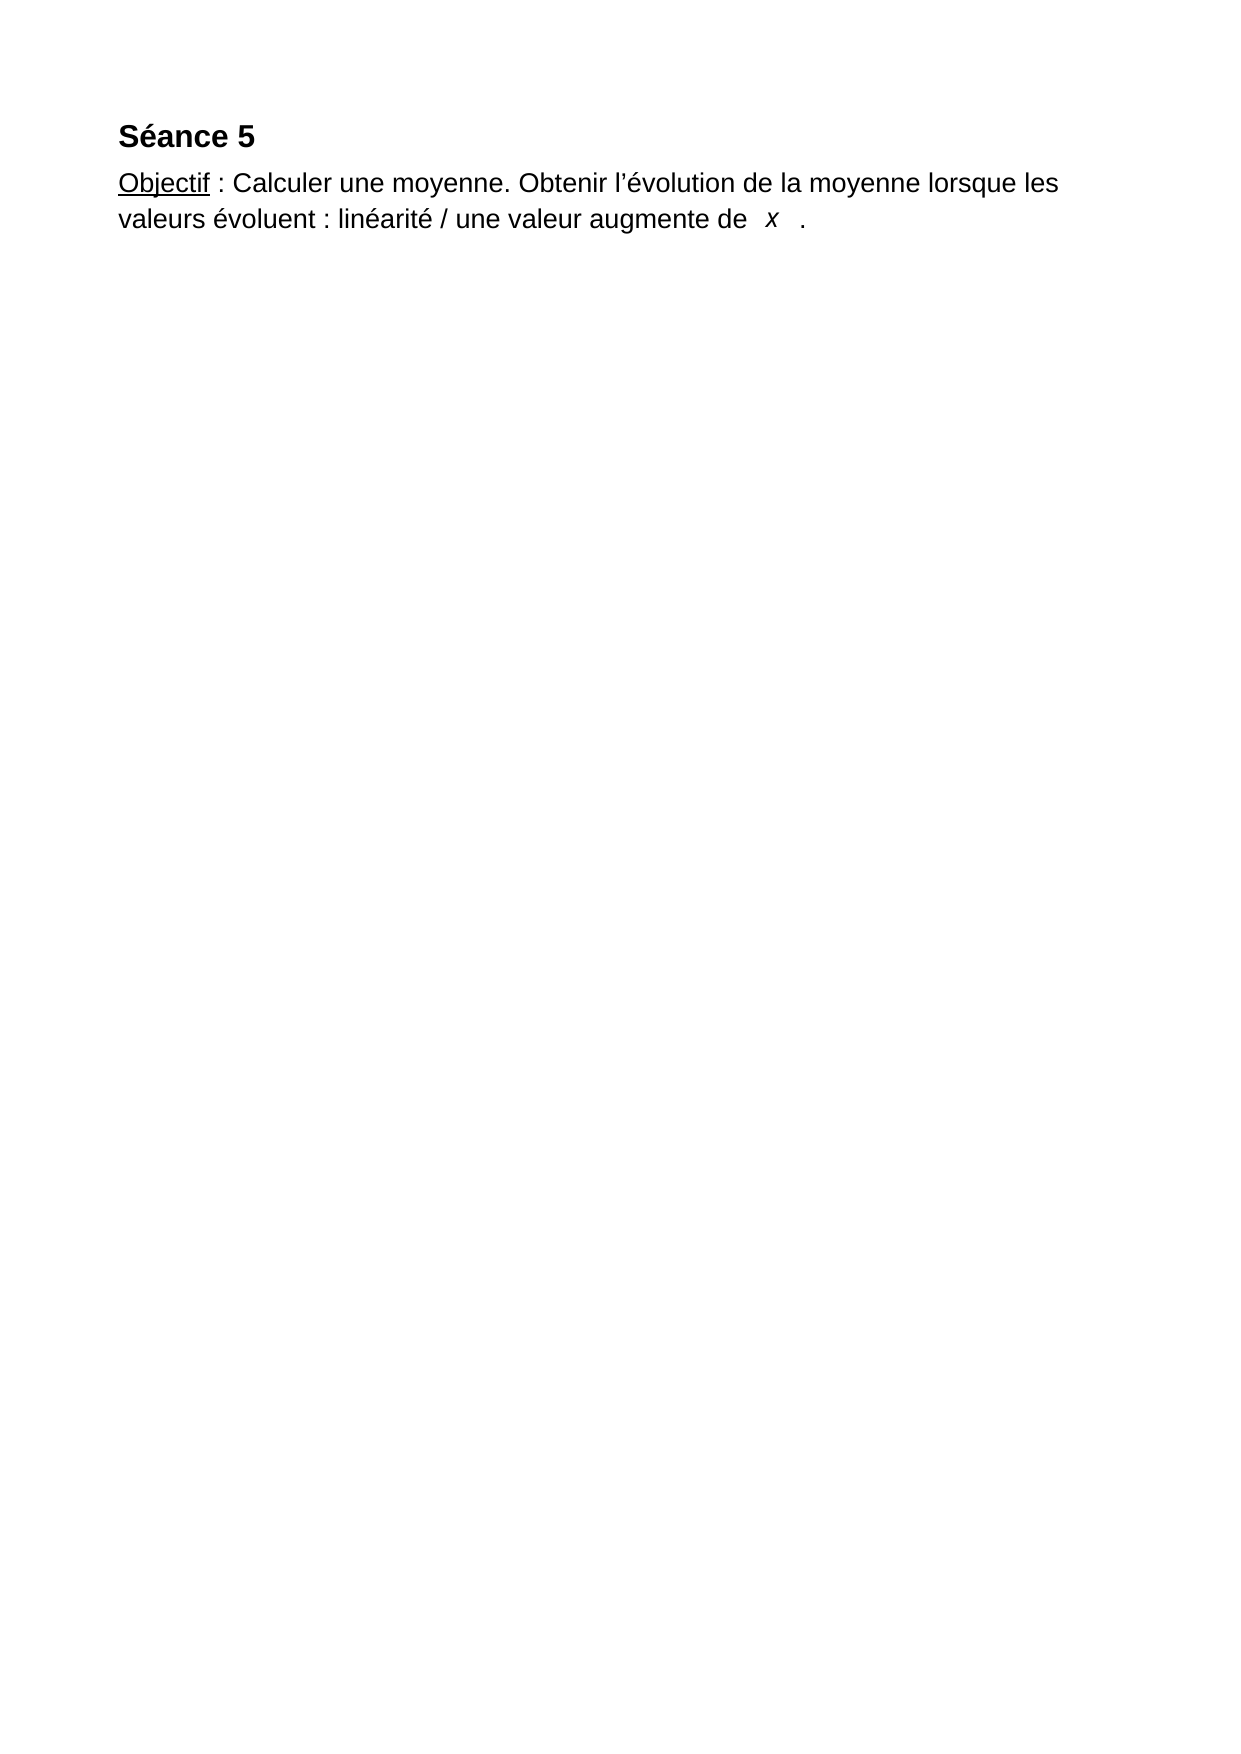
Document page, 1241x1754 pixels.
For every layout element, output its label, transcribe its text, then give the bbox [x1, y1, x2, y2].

subtitle Séance 5 [118, 118, 1122, 154]
text Objectif : Calculer une moyenne. Obtenir l’évolution de la moyenne lorsque les valeurs évoluent : linéarité / une valeur augmente de. [118, 167, 1122, 234]
